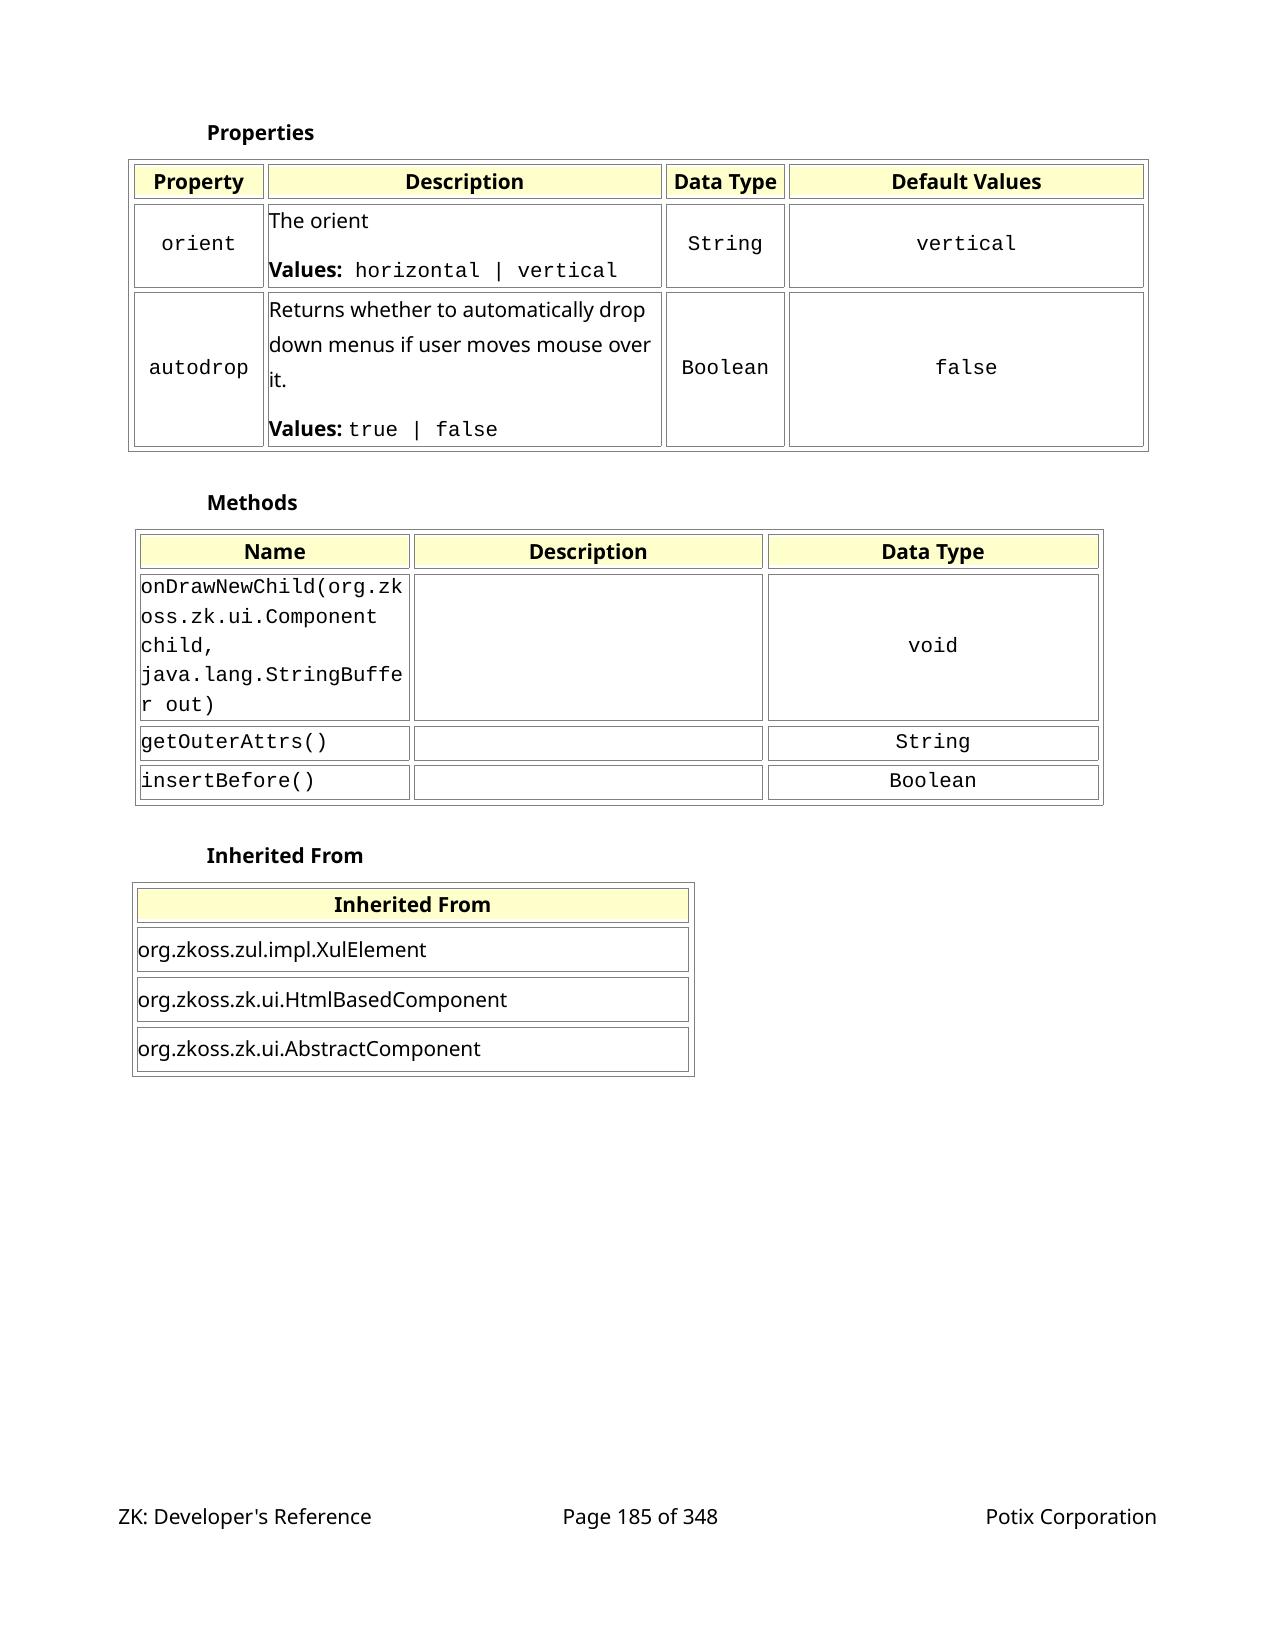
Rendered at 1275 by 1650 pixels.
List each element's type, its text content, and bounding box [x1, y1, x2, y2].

table_cell [411, 720, 765, 760]
table_header Data Type [664, 160, 787, 198]
table_cell onDrawNewChild(org.zkoss.zk.ui.Component child, java.lang.StringBuffer out) [138, 568, 411, 720]
table_cell [415, 575, 762, 720]
table_cell Returns whether to automatically drop down menus if user moves mouse over it. Values: true | false [266, 287, 664, 446]
table_cell org.zkoss.zk.ui.AbstractComponent [134, 1021, 691, 1071]
table_cell [411, 568, 765, 720]
table_cell org.zkoss.zk.ui.HtmlBasedComponent [134, 971, 691, 1021]
table_cell [411, 760, 765, 799]
table_header Inherited From [134, 883, 691, 922]
table_cell The orient Values: horizontal | vertical [266, 198, 664, 287]
table_cell String [664, 198, 787, 287]
table_header Description [411, 530, 765, 568]
table_header Default Values [787, 160, 1146, 198]
table_cell Boolean [765, 760, 1101, 799]
table_cell [415, 727, 762, 760]
subtitle Properties [207, 118, 1157, 146]
subtitle Methods [207, 488, 1157, 516]
table_header Description [266, 160, 664, 198]
table_cell autodrop [131, 287, 266, 446]
table_header Data Type [765, 530, 1101, 568]
table_cell orient [131, 198, 266, 287]
table_cell String [765, 720, 1101, 760]
subtitle Inherited From [207, 841, 1157, 870]
table_cell false [787, 287, 1146, 446]
table_cell Boolean [664, 287, 787, 446]
table_cell void [765, 568, 1101, 720]
table_header Name [138, 530, 411, 568]
table_cell insertBefore() [138, 760, 411, 799]
table_cell vertical [787, 198, 1146, 287]
table_cell org.zkoss.zul.impl.XulElement [134, 922, 691, 971]
table_cell getOuterAttrs() [138, 720, 411, 760]
table_cell [415, 766, 762, 799]
table_header Property [131, 160, 266, 198]
